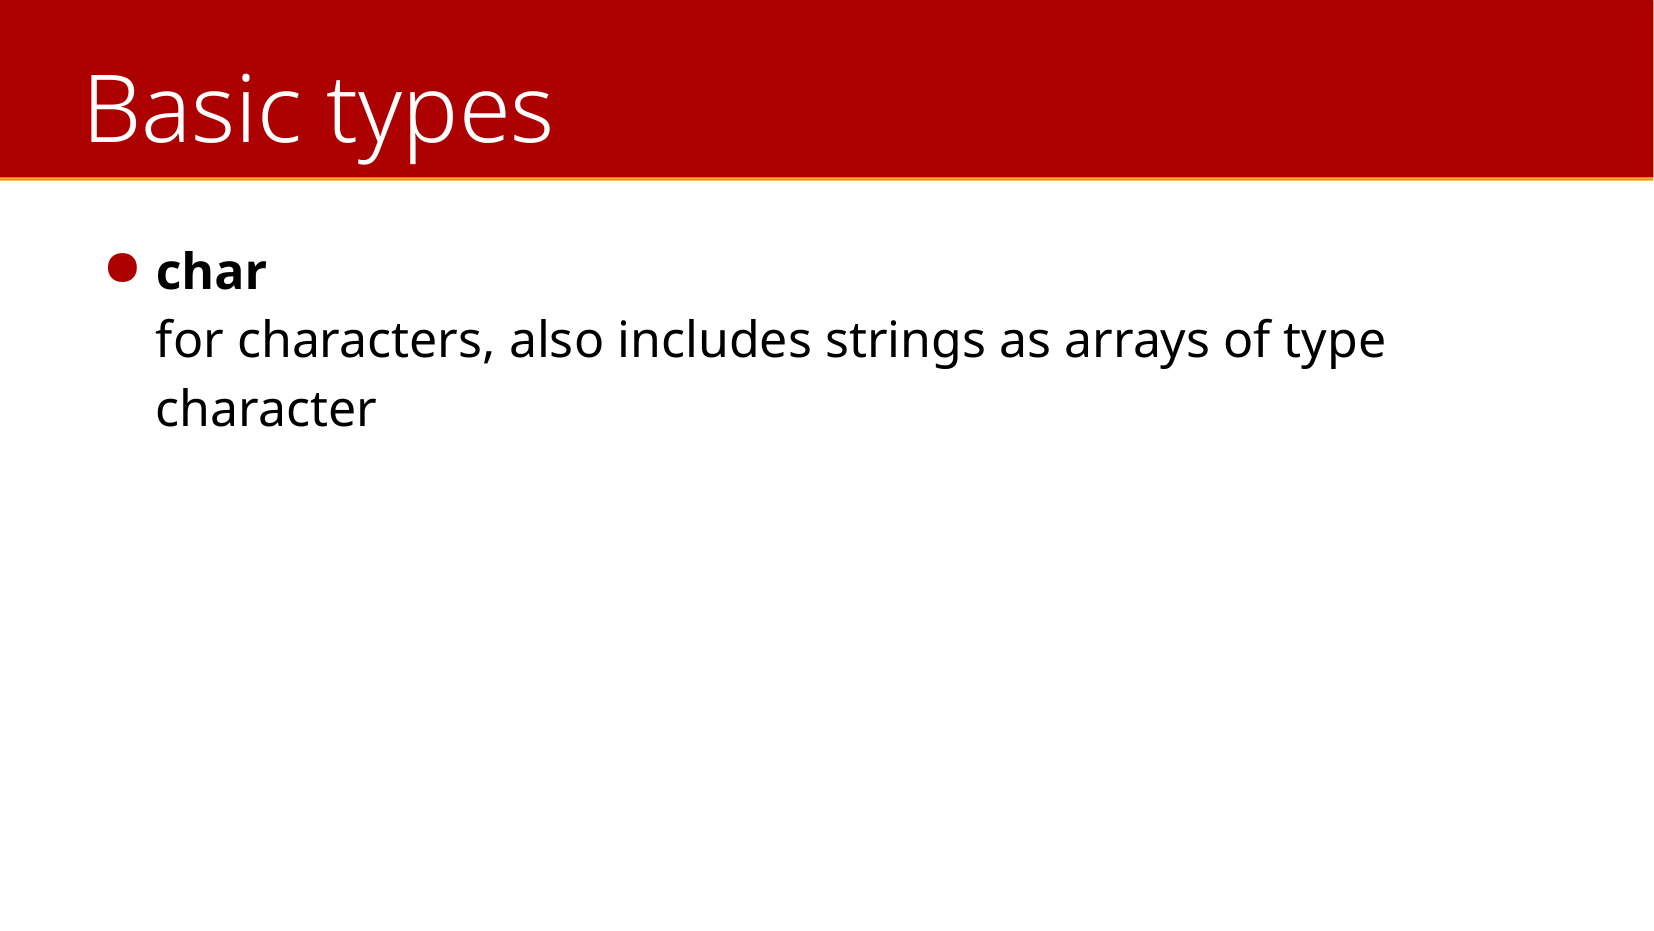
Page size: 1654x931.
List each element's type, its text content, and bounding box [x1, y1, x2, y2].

list char for characters, also includes strings as arrays of type character [84, 236, 1565, 811]
title Basic types [82, 14, 1571, 171]
